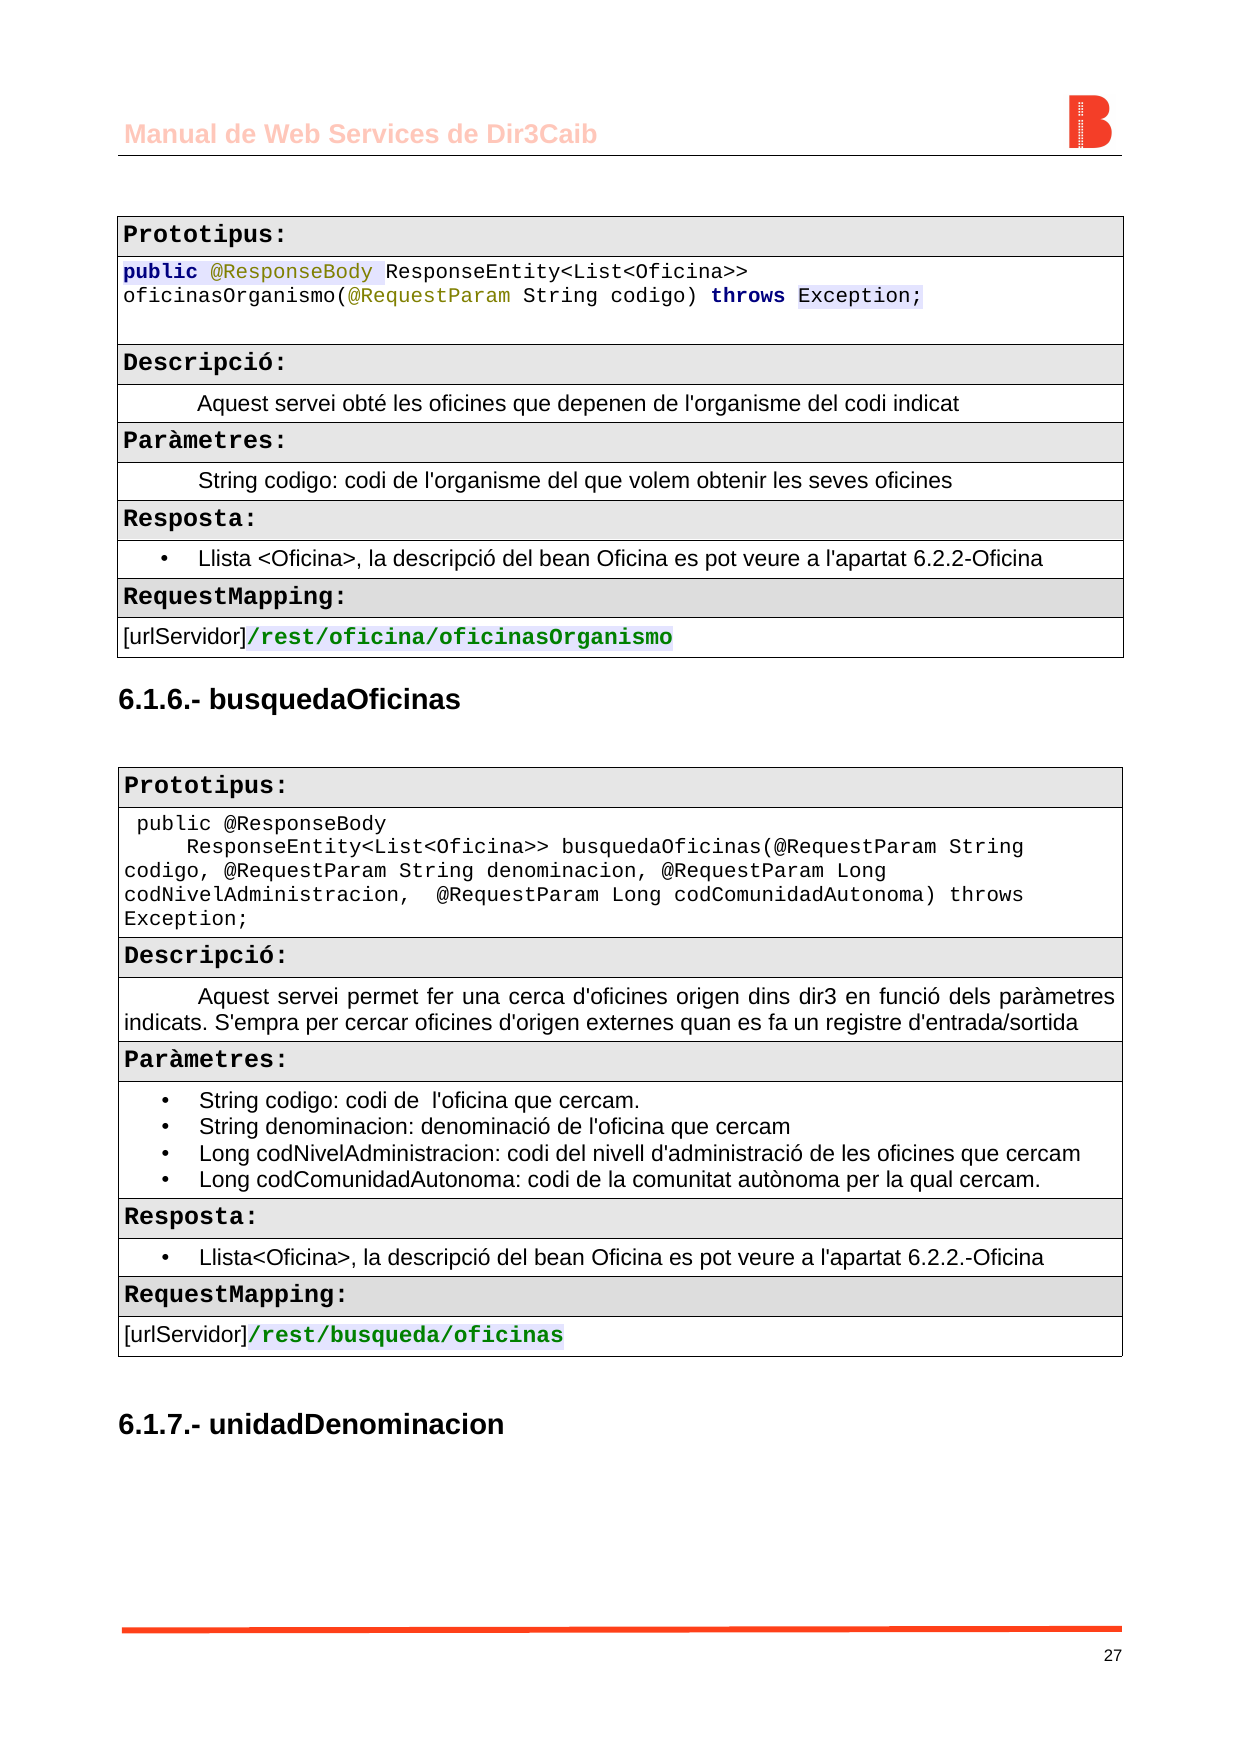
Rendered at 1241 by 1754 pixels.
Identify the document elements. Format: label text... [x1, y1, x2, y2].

table_cell public @ResponseBody ResponseEntity<List<Oficina>> oficinasOrganismo(@RequestParam String codigo) throws Exception; [118, 257, 1123, 344]
table_cell Descripció: [118, 345, 1123, 384]
table_cell Resposta: [119, 1199, 1122, 1238]
table_header Prototipus: [118, 217, 1123, 256]
subtitle unidadDenominacion [118, 1407, 1122, 1441]
table_cell Aquest servei permet fer una cerca d'oficines origen dins dir3 en funció dels paràmetres indicats. S'empra per cercar oficines d'origen externes quan es fa un registre d'entrada/sortida [119, 978, 1122, 1041]
table_cell Paràmetres: [119, 1042, 1122, 1081]
table_cell String codigo: codi de l'organisme del que volem obtenir les seves oficines [118, 463, 1123, 499]
table_cell Resposta: [118, 501, 1123, 539]
table_cell [urlServidor]/rest/busqueda/oficinas [119, 1317, 1122, 1356]
subtitle busquedaOficinas [118, 682, 1122, 716]
table_header Prototipus: [119, 768, 1122, 807]
table_cell Llista<Oficina>, la descripció del bean Oficina es pot veure a l'apartat 6.2.2.-Oficina [119, 1239, 1122, 1276]
table_cell Aquest servei obté les oficines que depenen de l'organisme del codi indicat [118, 385, 1123, 422]
table_cell String codigo: codi de l'oficina que cercam. String denominacion: denominació de l'oficina que cercam Long codNivelAdministracion: codi del nivell d'administració de les oficines que cercam Long codComunidadAutonoma: codi de la comunitat autònoma per la qual cercam. [119, 1082, 1122, 1198]
table_cell RequestMapping: [118, 579, 1123, 617]
table_cell Llista <Oficina>, la descripció del bean Oficina es pot veure a l'apartat 6.2.2-Oficina [118, 541, 1123, 577]
table_cell Paràmetres: [118, 423, 1123, 462]
table_cell [urlServidor]/rest/oficina/oficinasOrganismo [118, 618, 1123, 657]
table_cell Descripció: [119, 938, 1122, 977]
picture [1063, 94, 1117, 150]
table_cell RequestMapping: [119, 1277, 1122, 1316]
table_cell public @ResponseBody ResponseEntity<List<Oficina>> busquedaOficinas(@RequestParam String codigo, @RequestParam String denominacion, @RequestParam Long codNivelAdministracion, @RequestParam Long codComunidadAutonoma) throws Exception; [119, 808, 1122, 937]
